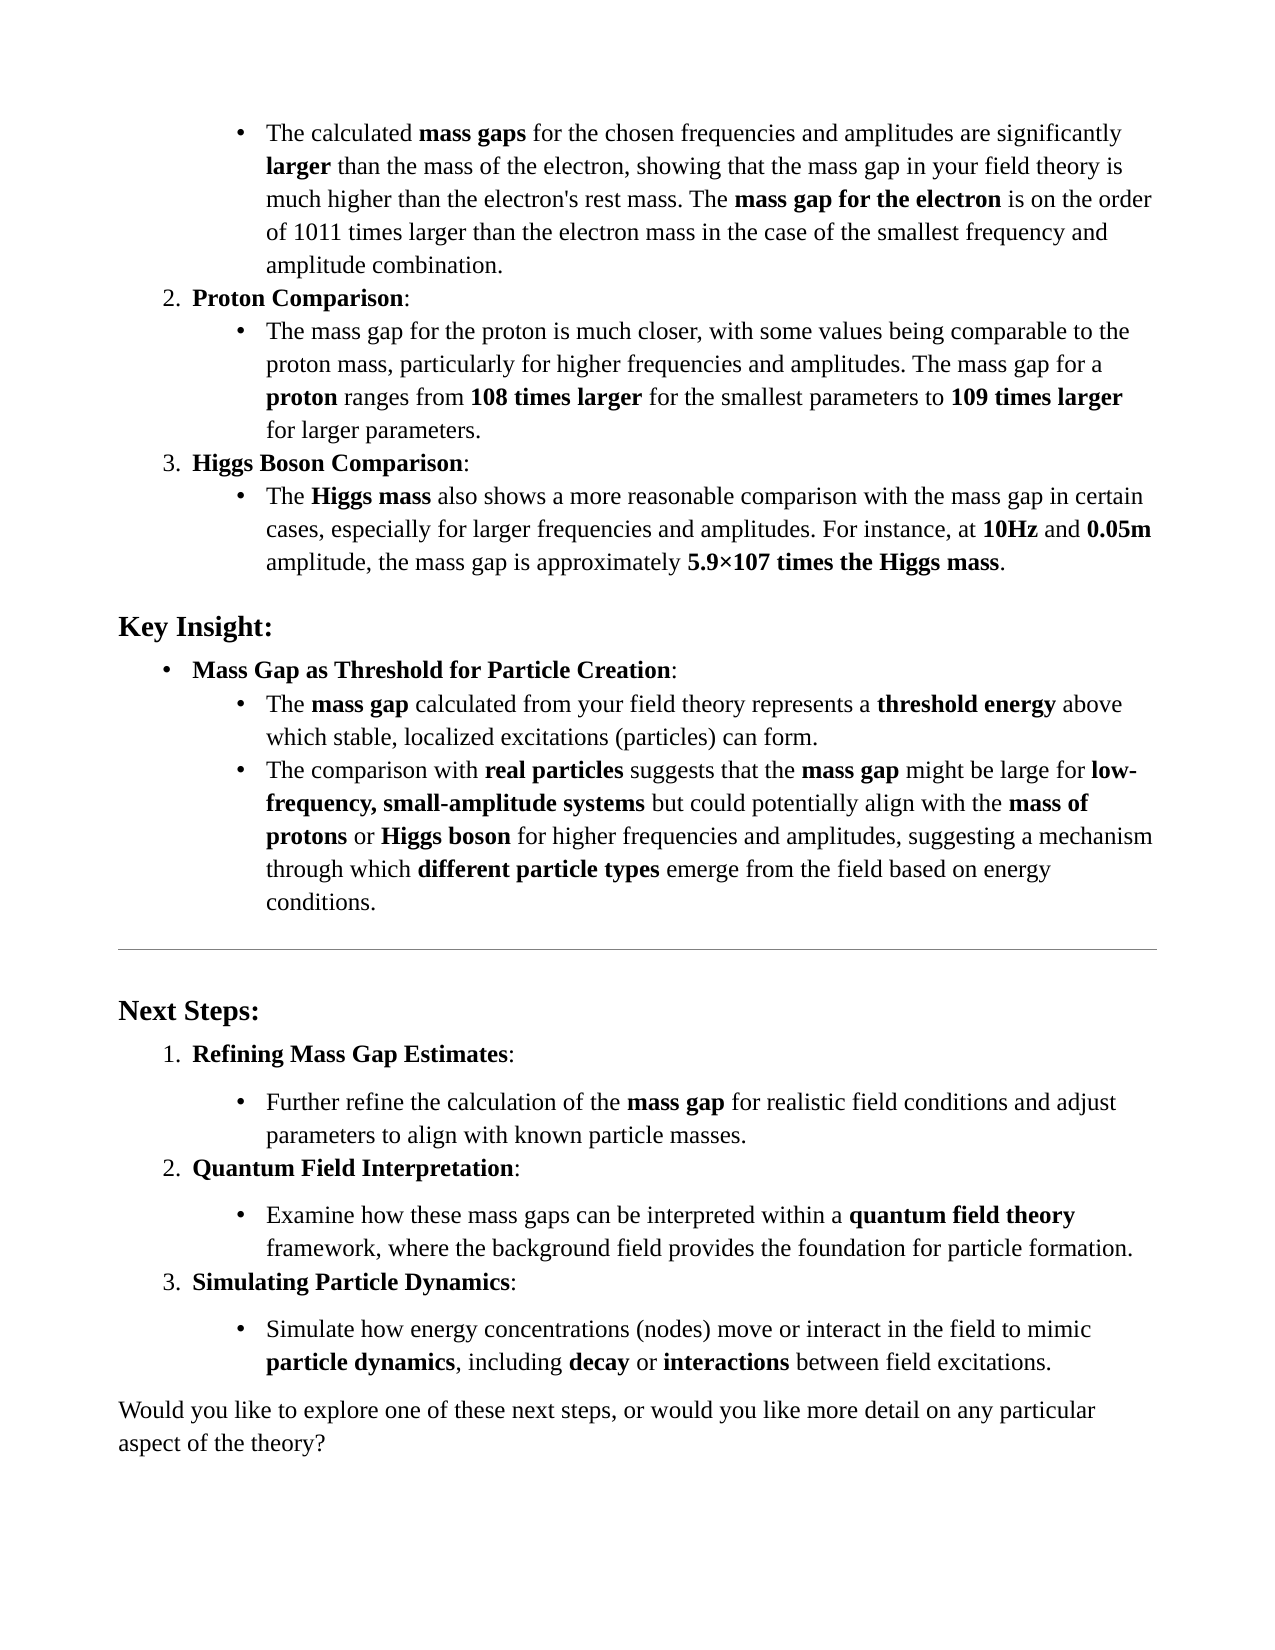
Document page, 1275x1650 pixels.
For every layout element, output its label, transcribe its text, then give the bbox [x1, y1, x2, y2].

text Would you like to explore one of these next steps, or would you like more detail on any particular aspect of the theory? 🚀 ​ [118, 1395, 1157, 1457]
list Further refine the calculation of the mass gap for realistic field conditions and adjust parameters to align with known particle masses. [236, 1087, 1157, 1149]
list Examine how these mass gaps can be interpreted within a quantum field theory framework, where the background field provides the foundation for particle formation. [236, 1201, 1157, 1262]
text ​ [118, 1475, 1157, 1504]
list The calculated mass gaps for the chosen frequencies and amplitudes are significantly larger than the mass of the electron, showing that the mass gap in your field theory is much higher than the electron's rest mass. The mass gap for the electron is on the order of 1011 times larger than the electron mass in the case of the smallest frequency and amplitude combination. [236, 118, 1157, 279]
subtitle Next Steps: [118, 993, 1157, 1027]
list The comparison with real particles suggests that the mass gap might be large for low-frequency, small-amplitude systems but could potentially align with the mass of protons or Higgs boson for higher frequencies and amplitudes, suggesting a mechanism through which different particle types emerge from the field based on energy conditions. [236, 755, 1157, 916]
list The Higgs mass also shows a more reasonable comparison with the mass gap in certain cases, especially for larger frequencies and amplitudes. For instance, at 10Hz and 0.05m amplitude, the mass gap is approximately 5.9×107 times the Higgs mass. [236, 481, 1157, 576]
list Refining Mass Gap Estimates: [162, 1039, 1157, 1068]
list Simulating Particle Dynamics: [162, 1267, 1157, 1295]
subtitle Key Insight: [118, 609, 1157, 643]
list The mass gap calculated from your field theory represents a threshold energy above which stable, localized excitations (particles) can form. [236, 689, 1157, 750]
list Higgs Boson Comparison: [162, 448, 1157, 477]
list The mass gap for the proton is much closer, with some values being comparable to the proton mass, particularly for higher frequencies and amplitudes. The mass gap for a proton ranges from 108 times larger for the smallest parameters to 109 times larger for larger parameters. [236, 316, 1157, 444]
list Mass Gap as Threshold for Particle Creation: [162, 656, 1157, 684]
list Proton Comparison: [162, 283, 1157, 312]
list Simulate how energy concentrations (nodes) move or interact in the field to mimic particle dynamics, including decay or interactions between field excitations. [236, 1314, 1157, 1376]
list Quantum Field Interpretation: [162, 1153, 1157, 1182]
